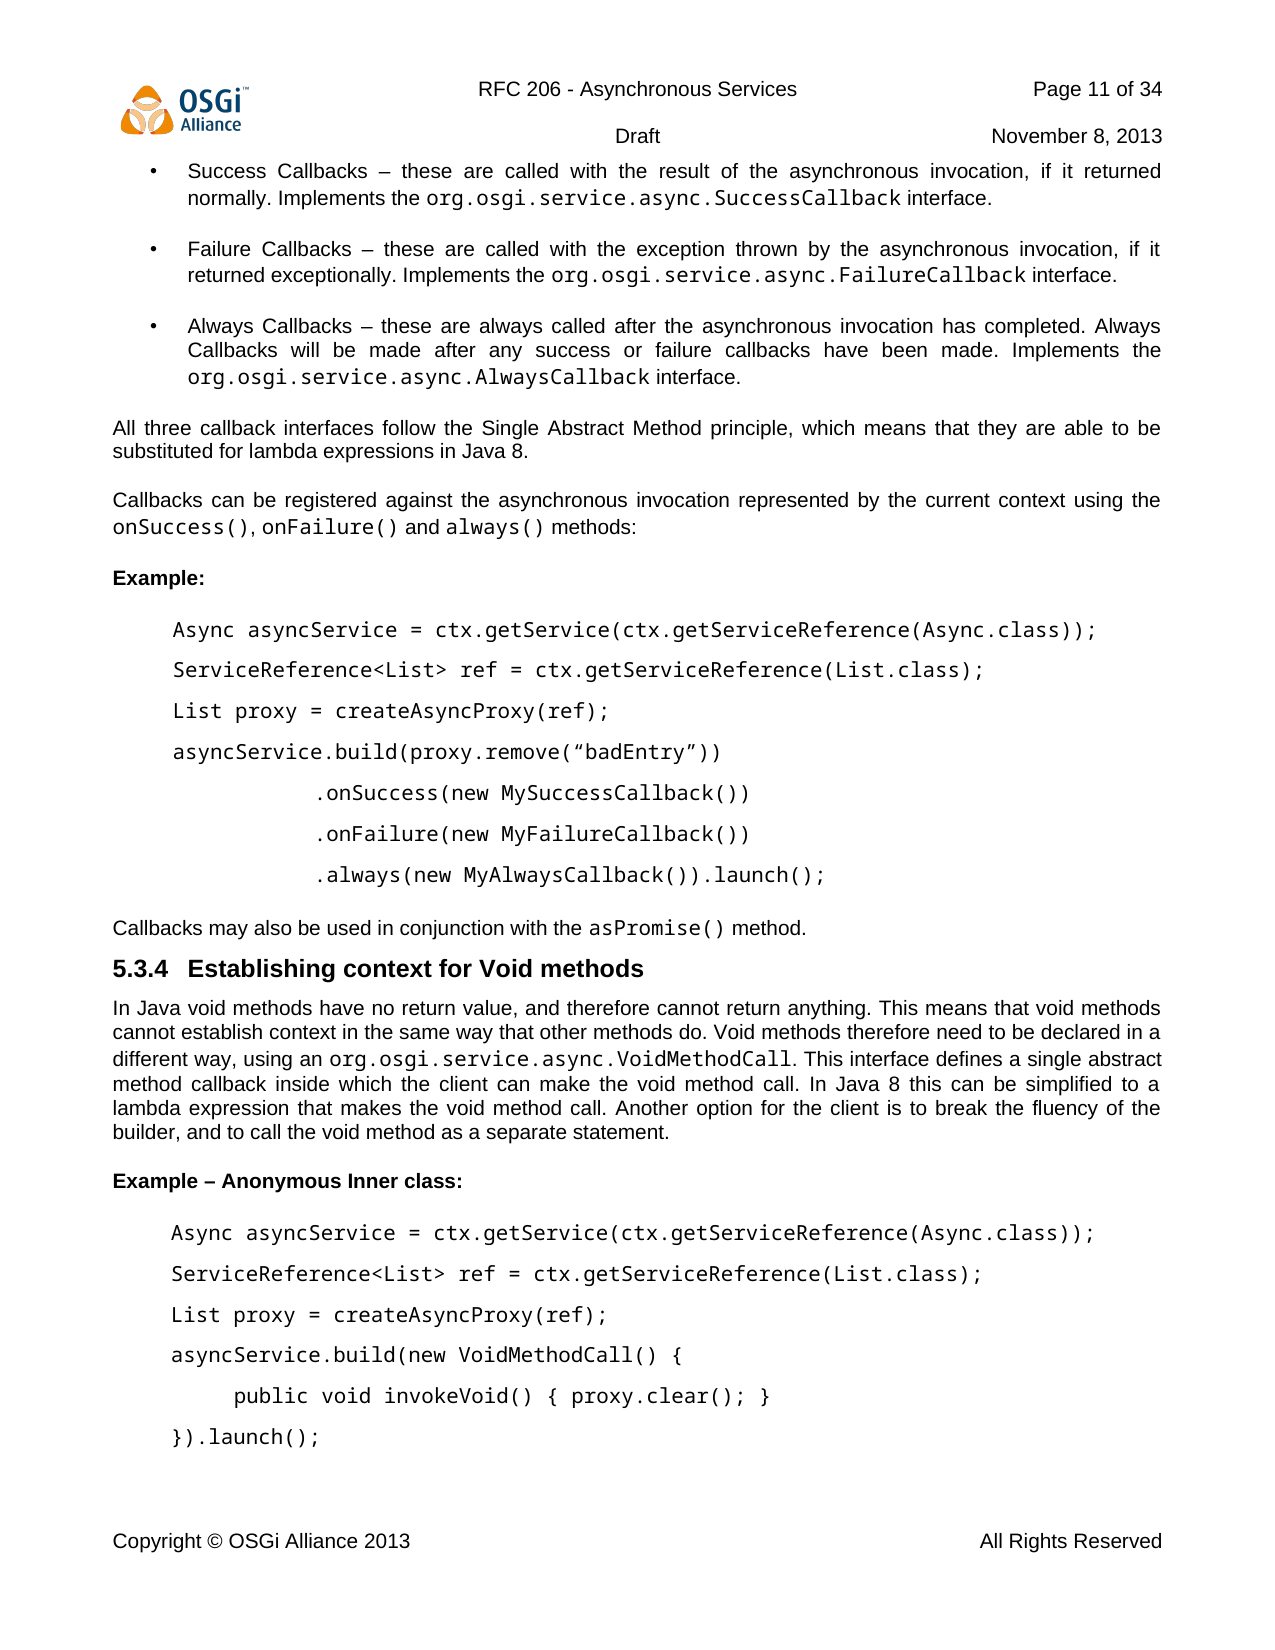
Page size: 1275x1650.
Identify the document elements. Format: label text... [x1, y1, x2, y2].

text List proxy = createAsyncProxy(ref); [172, 697, 1162, 725]
list Success Callbacks – these are called with the result of the asynchronous invocation, if it returned normally. Implements the org.osgi.service.async.SuccessCallback interface. [150, 159, 1162, 211]
text Example – Anonymous Inner class: [112, 1169, 1162, 1193]
text ServiceReference<List> ref = ctx.getServiceReference(List.class); [172, 656, 1162, 684]
text List proxy = createAsyncProxy(ref); [171, 1300, 1162, 1328]
picture [113, 78, 257, 142]
text Callbacks may also be used in conjunction with the asPromise() method. [112, 913, 1162, 942]
text public void invokeVoid() { proxy.clear(); } [234, 1382, 1162, 1410]
text asyncService.build(new VoidMethodCall() { [171, 1341, 1162, 1369]
text .onSuccess(new MySuccessCallback()) [313, 778, 1162, 807]
text Callbacks can be registered against the asynchronous invocation represented by the current context using the onSuccess(), onFailure() and always() methods: [112, 488, 1162, 541]
subtitle Establishing context for Void methods [112, 954, 1162, 983]
text All three callback interfaces follow the Single Abstract Method principle, which means that they are able to be substituted for lambda expressions in Java 8. [112, 415, 1162, 463]
list Failure Callbacks – these are called with the exception thrown by the asynchronous invocation, if it returned exceptionally. Implements the org.osgi.service.async.FailureCallback interface. [150, 236, 1162, 289]
text Example: [112, 566, 1162, 590]
text .onFailure(new MyFailureCallback()) [313, 819, 1162, 848]
text Async asyncService = ctx.getService(ctx.getServiceReference(Async.class)); [172, 615, 1162, 643]
text In Java void methods have no return value, and therefore cannot return anything. This means that void methods cannot establish context in the same way that other methods do. Void methods therefore need to be declared in a different way, using an org.osgi.service.async.VoidMethodCall. This interface defines a single abstract method callback inside which the client can make the void method call. In Java 8 this can be simplified to a lambda expression that makes the void method call. Another option for the client is to break the fluency of the builder, and to call the void method as a separate statement. [112, 996, 1162, 1144]
text asyncService.build(proxy.remove(“badEntry”)) [172, 737, 1162, 766]
text ServiceReference<List> ref = ctx.getServiceReference(List.class); [171, 1259, 1162, 1287]
text Async asyncService = ctx.getService(ctx.getServiceReference(Async.class)); [171, 1218, 1162, 1246]
text }).launch(); [171, 1422, 1162, 1451]
text .always(new MyAlwaysCallback()).launch(); [313, 860, 1162, 888]
list Always Callbacks – these are always called after the asynchronous invocation has completed. Always Callbacks will be made after any success or failure callbacks have been made. Implements the org.osgi.service.async.AlwaysCallback interface. [150, 314, 1162, 390]
